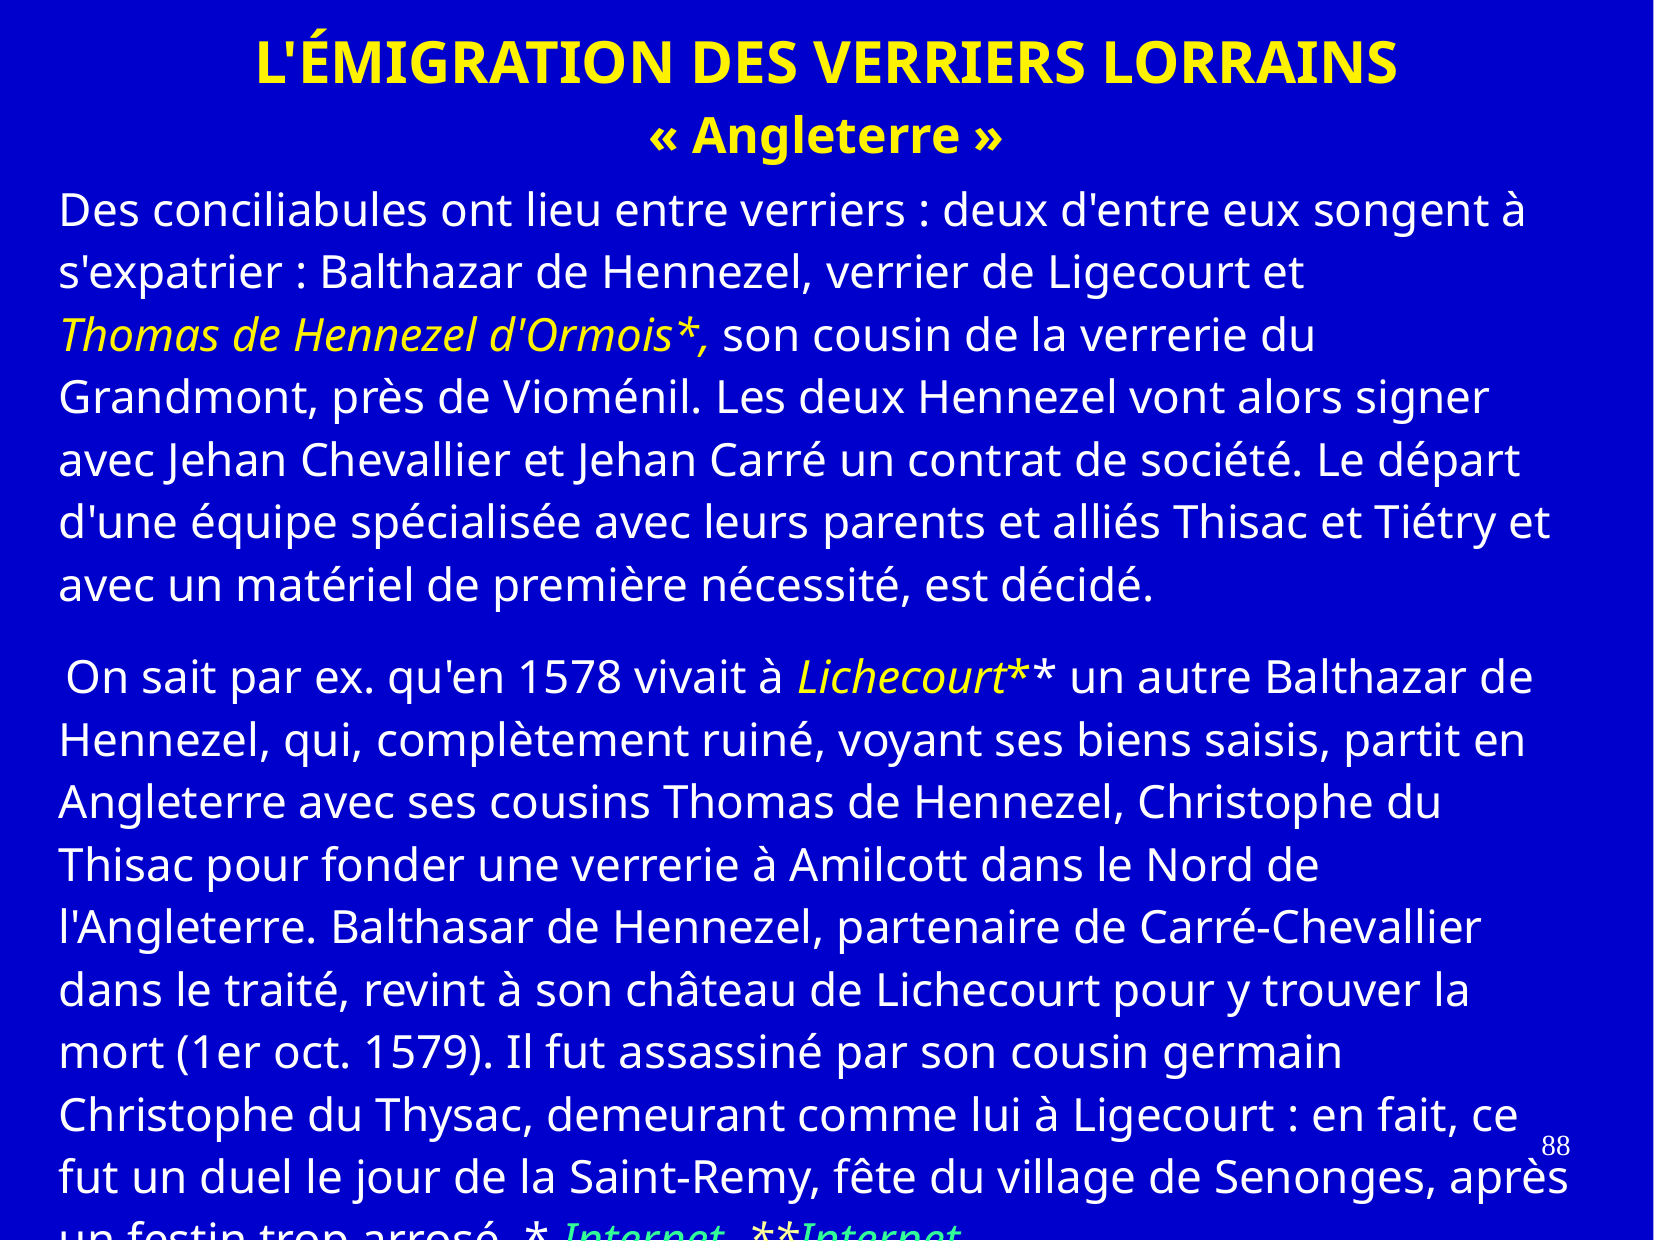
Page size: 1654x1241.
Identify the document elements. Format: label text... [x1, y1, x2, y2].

list Des conciliabules ont lieu entre verriers : deux d'entre eux songent à s'expatrier : Balthazar de Hennezel, verrier de Ligecourt et Thomas de Hennezel d'Ormois*, son cousin de la verrerie du Grandmont, près de Vioménil. Les deux Hennezel vont alors signer avec Jehan Chevallier et Jehan Carré un contrat de société. Le départ d'une équipe spécialisée avec leurs parents et alliés Thisac et Tiétry et avec un matériel de première nécessité, est décidé. On sait par ex. qu'en 1578 vivait à Lichecourt** un autre Balthazar de Hennezel, qui, complètement ruiné, voyant ses biens saisis, partit en Angleterre avec ses cousins Thomas de Hennezel, Christophe du Thisac pour fonder une verrerie à Amilcott dans le Nord de l'Angleterre. Balthasar de Hennezel, partenaire de Carré-Chevallier dans le traité, revint à son château de Lichecourt pour y trouver la mort (1er oct. 1579). Il fut assassiné par son cousin germain Christophe du Thysac, demeurant comme lui à Ligecourt : en fait, ce fut un duel le jour de la Saint-Remy, fête du village de Senonges, après un festin trop arrosé. * Internet **Internet [59, 177, 1583, 1219]
title L'ÉMIGRATION DES VERRIERS LORRAINS « Angleterre » [82, 18, 1571, 171]
